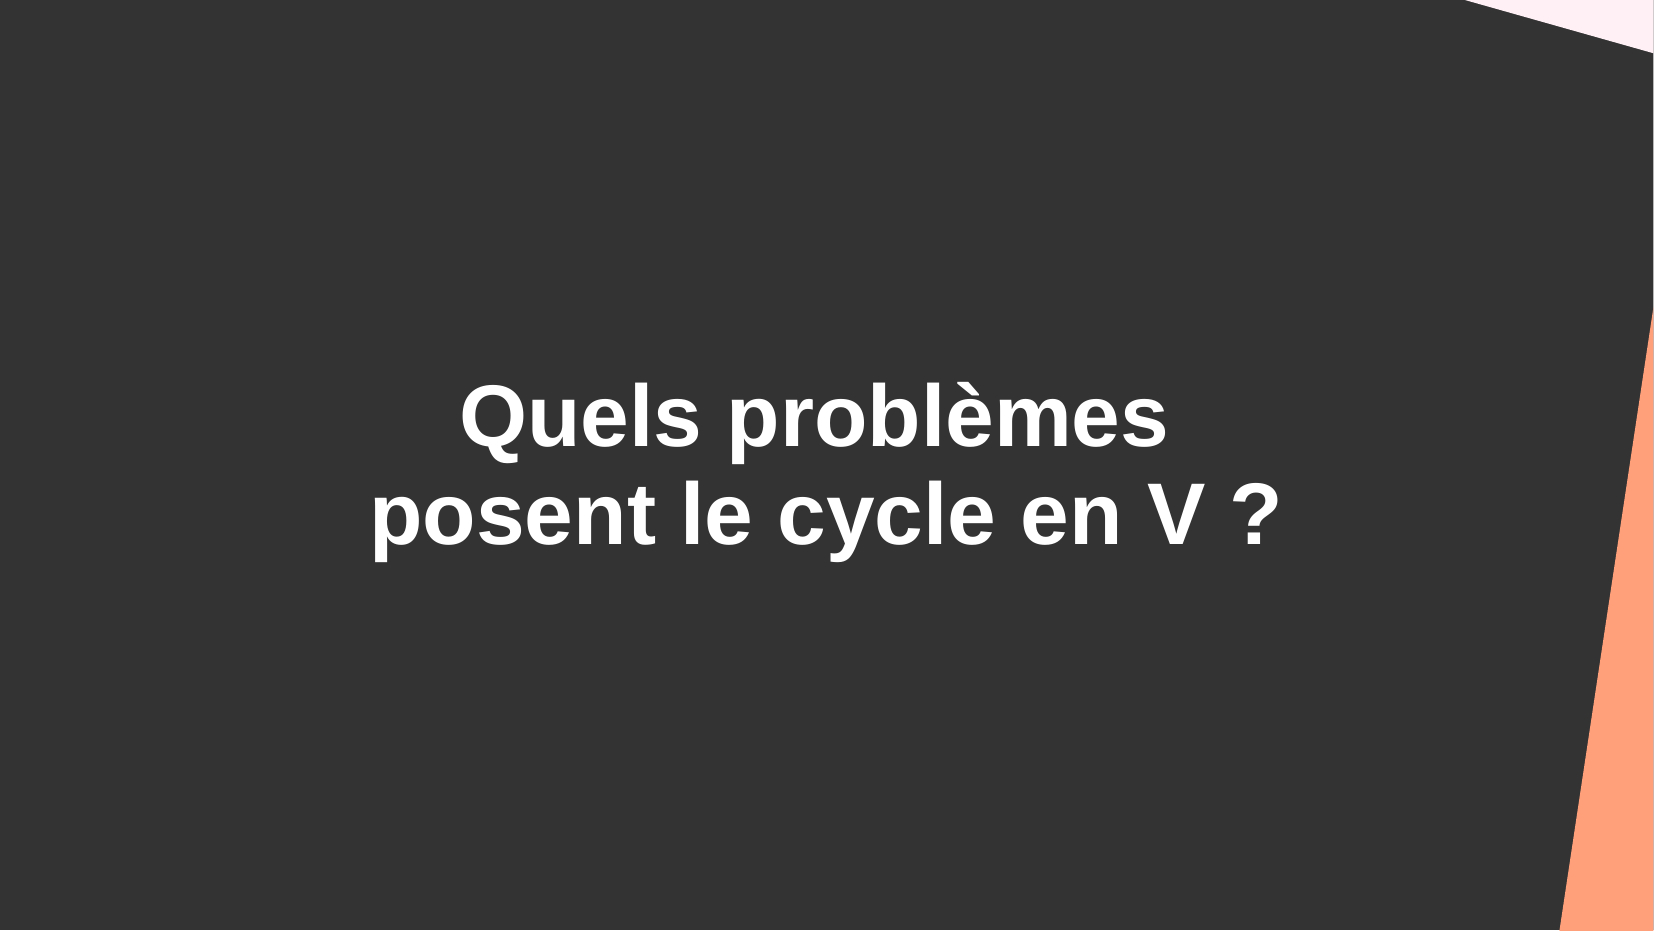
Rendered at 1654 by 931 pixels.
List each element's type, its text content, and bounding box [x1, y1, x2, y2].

title Quels problèmes posent le cycle en V ? [31, 367, 1622, 563]
text_box [1464, 0, 1654, 54]
text_box [1559, 303, 1654, 931]
